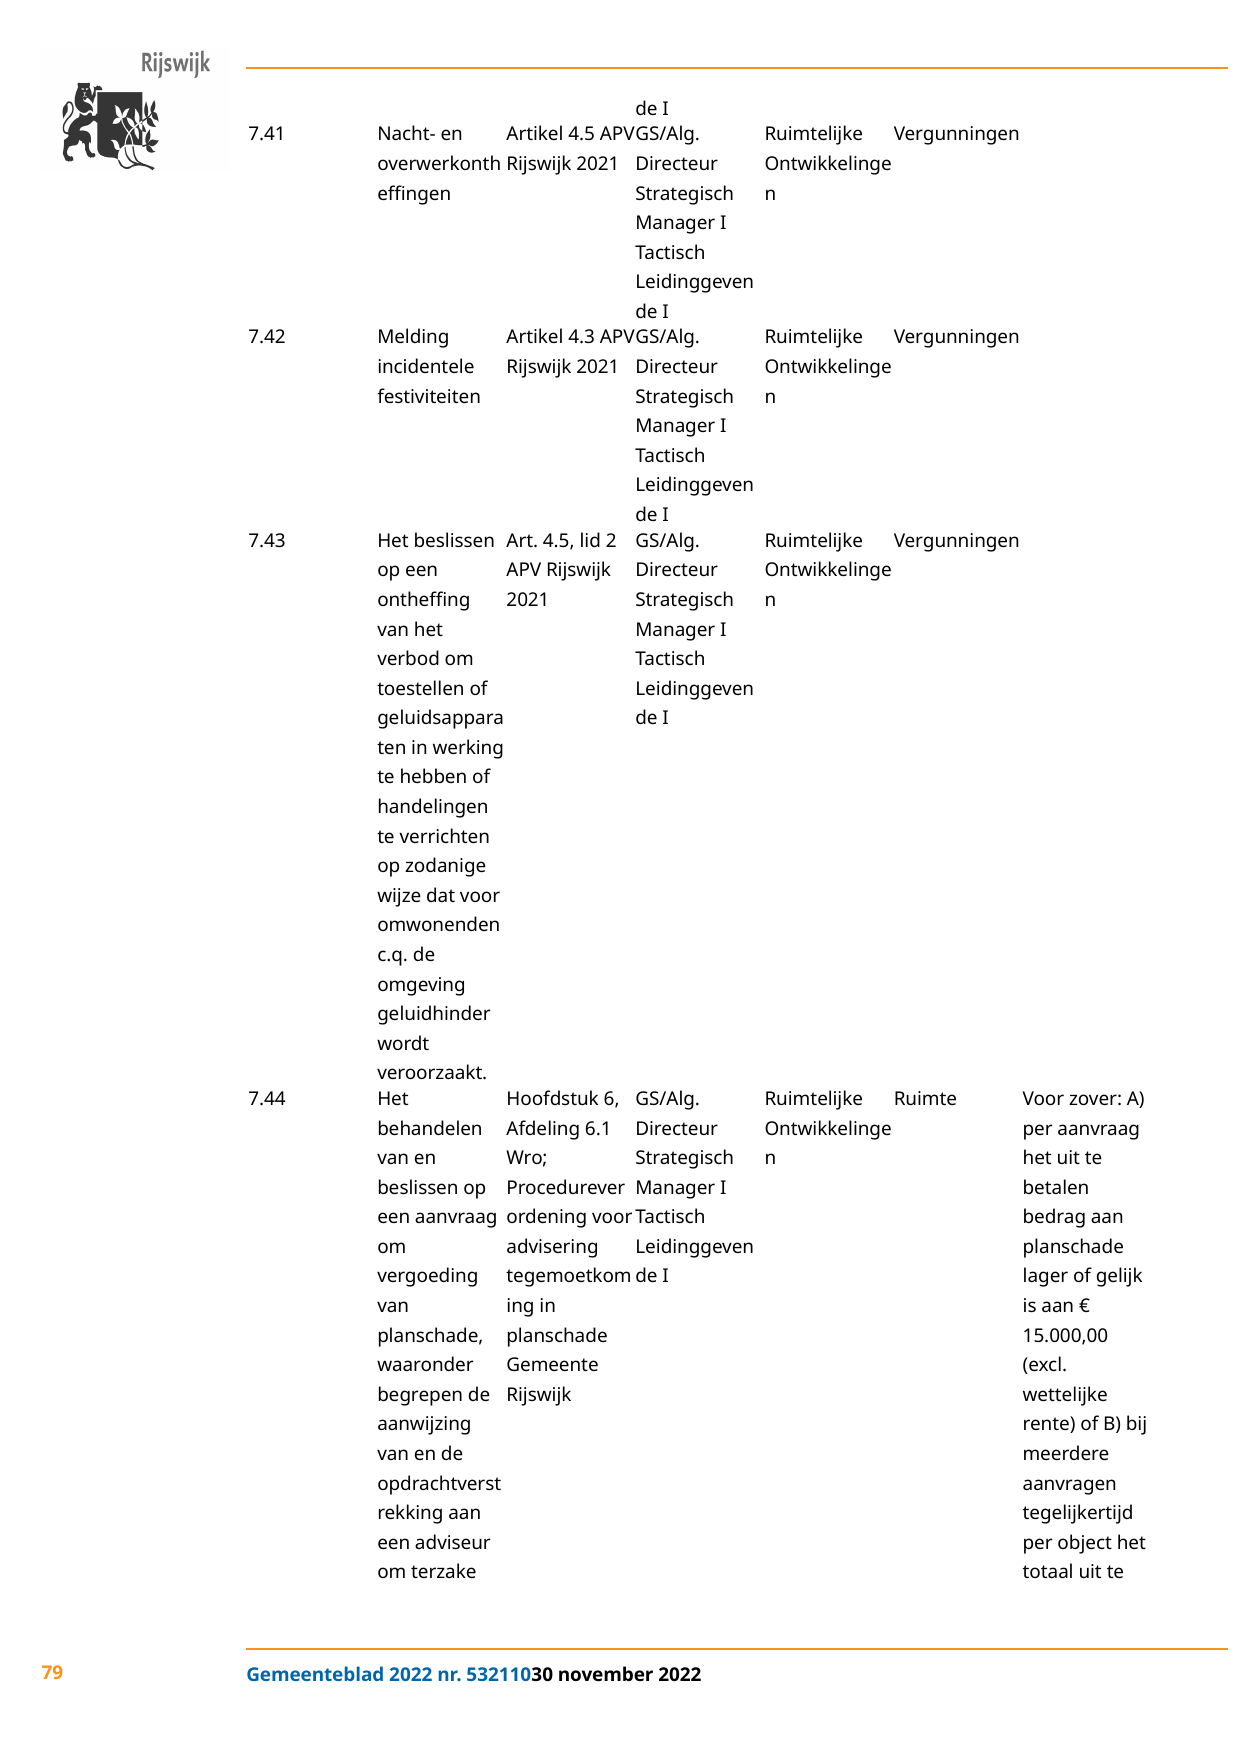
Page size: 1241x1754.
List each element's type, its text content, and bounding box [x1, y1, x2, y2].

table_cell de I [635, 95, 764, 121]
table_cell GS/Alg. Directeur Strategisch Manager I Tactisch Leidinggevende I [635, 121, 764, 324]
table_cell Ruimtelijke Ontwikkelingen [764, 1085, 893, 1584]
table_cell Artikel 4.3 APV Rijswijk 2021 [506, 324, 635, 527]
table_cell [506, 95, 635, 121]
table_cell Ruimtelijke Ontwikkelingen [764, 324, 893, 527]
table_cell [1023, 121, 1152, 324]
table_cell Hoofdstuk 6, Afdeling 6.1 Wro; Procedureverordening voor advisering tegemoetkoming in planschade Gemeente Rijswijk [506, 1085, 635, 1584]
table_cell Het behandelen van en beslissen op een aanvraag om vergoeding van planschade, waaronder begrepen de aanwijzing van en de opdrachtverstrekking aan een adviseur om terzake [377, 1085, 506, 1584]
table_cell 7.44 [248, 1085, 377, 1584]
table_cell [248, 95, 377, 121]
table_cell Art. 4.5, lid 2 APV Rijswijk 2021 [506, 527, 635, 1085]
table_cell [894, 95, 1022, 121]
table_cell 7.43 [248, 527, 377, 1085]
table_cell Vergunningen [894, 121, 1022, 324]
table_cell 7.41 [248, 121, 377, 324]
table_cell [1023, 527, 1152, 1085]
table_cell Vergunningen [894, 527, 1022, 1085]
table_cell [377, 95, 506, 121]
table_cell Ruimtelijke Ontwikkelingen [764, 121, 893, 324]
table_cell Vergunningen [894, 324, 1022, 527]
table_cell Voor zover: A) per aanvraag het uit te betalen bedrag aan planschade lager of gelijk is aan € 15.000,00 (excl. wettelijke rente) of B) bij meerdere aanvragen tegelijkertijd per object het totaal uit te [1023, 1085, 1152, 1584]
table_cell GS/Alg. Directeur Strategisch Manager I Tactisch Leidinggevende I [635, 527, 764, 1085]
table_cell Het beslissen op een ontheffing van het verbod om toestellen of geluidsapparaten in werking te hebben of handelingen te verrichten op zodanige wijze dat voor omwonenden c.q. de omgeving geluidhinder wordt veroorzaakt. [377, 527, 506, 1085]
table_cell Ruimtelijke Ontwikkelingen [764, 527, 893, 1085]
table_cell GS/Alg. Directeur Strategisch Manager I Tactisch Leidinggevende I [635, 1085, 764, 1584]
picture [41, 47, 231, 172]
table_cell Nacht- en overwerkontheffingen [377, 121, 506, 324]
table_cell GS/Alg. Directeur Strategisch Manager I Tactisch Leidinggevende I [635, 324, 764, 527]
table_cell Artikel 4.5 APV Rijswijk 2021 [506, 121, 635, 324]
table_cell Melding incidentele festiviteiten [377, 324, 506, 527]
table_cell Ruimte [894, 1085, 1022, 1584]
table_cell [1023, 95, 1152, 121]
table_cell [764, 95, 893, 121]
table_cell [1023, 324, 1152, 527]
table_cell 7.42 [248, 324, 377, 527]
